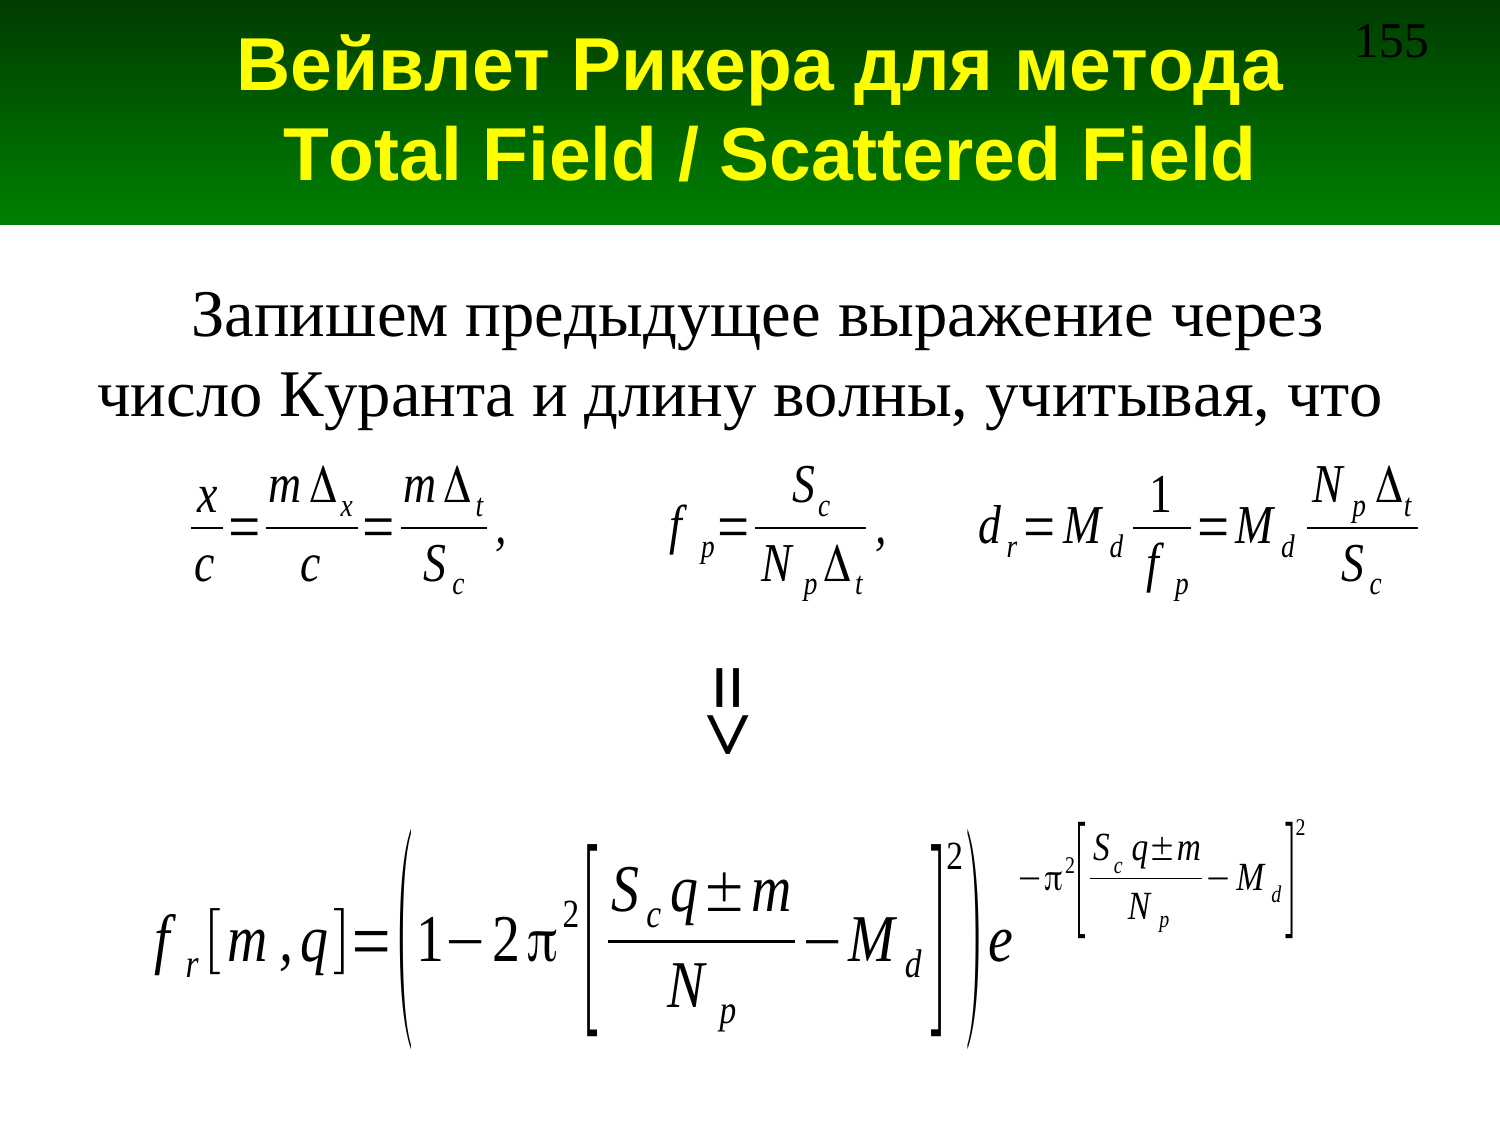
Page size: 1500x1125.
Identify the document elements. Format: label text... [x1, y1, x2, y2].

text_box Запишем предыдущее выражение через число Куранта и длину волны, учитывая, что [82, 262, 1426, 438]
text_box => [673, 649, 792, 804]
title Вейвлет Рикера для метода Total Field / Scattered Field [100, 7, 1441, 204]
chart [177, 454, 520, 603]
chart [129, 814, 1321, 1052]
chart [966, 454, 1430, 603]
chart [649, 454, 899, 603]
